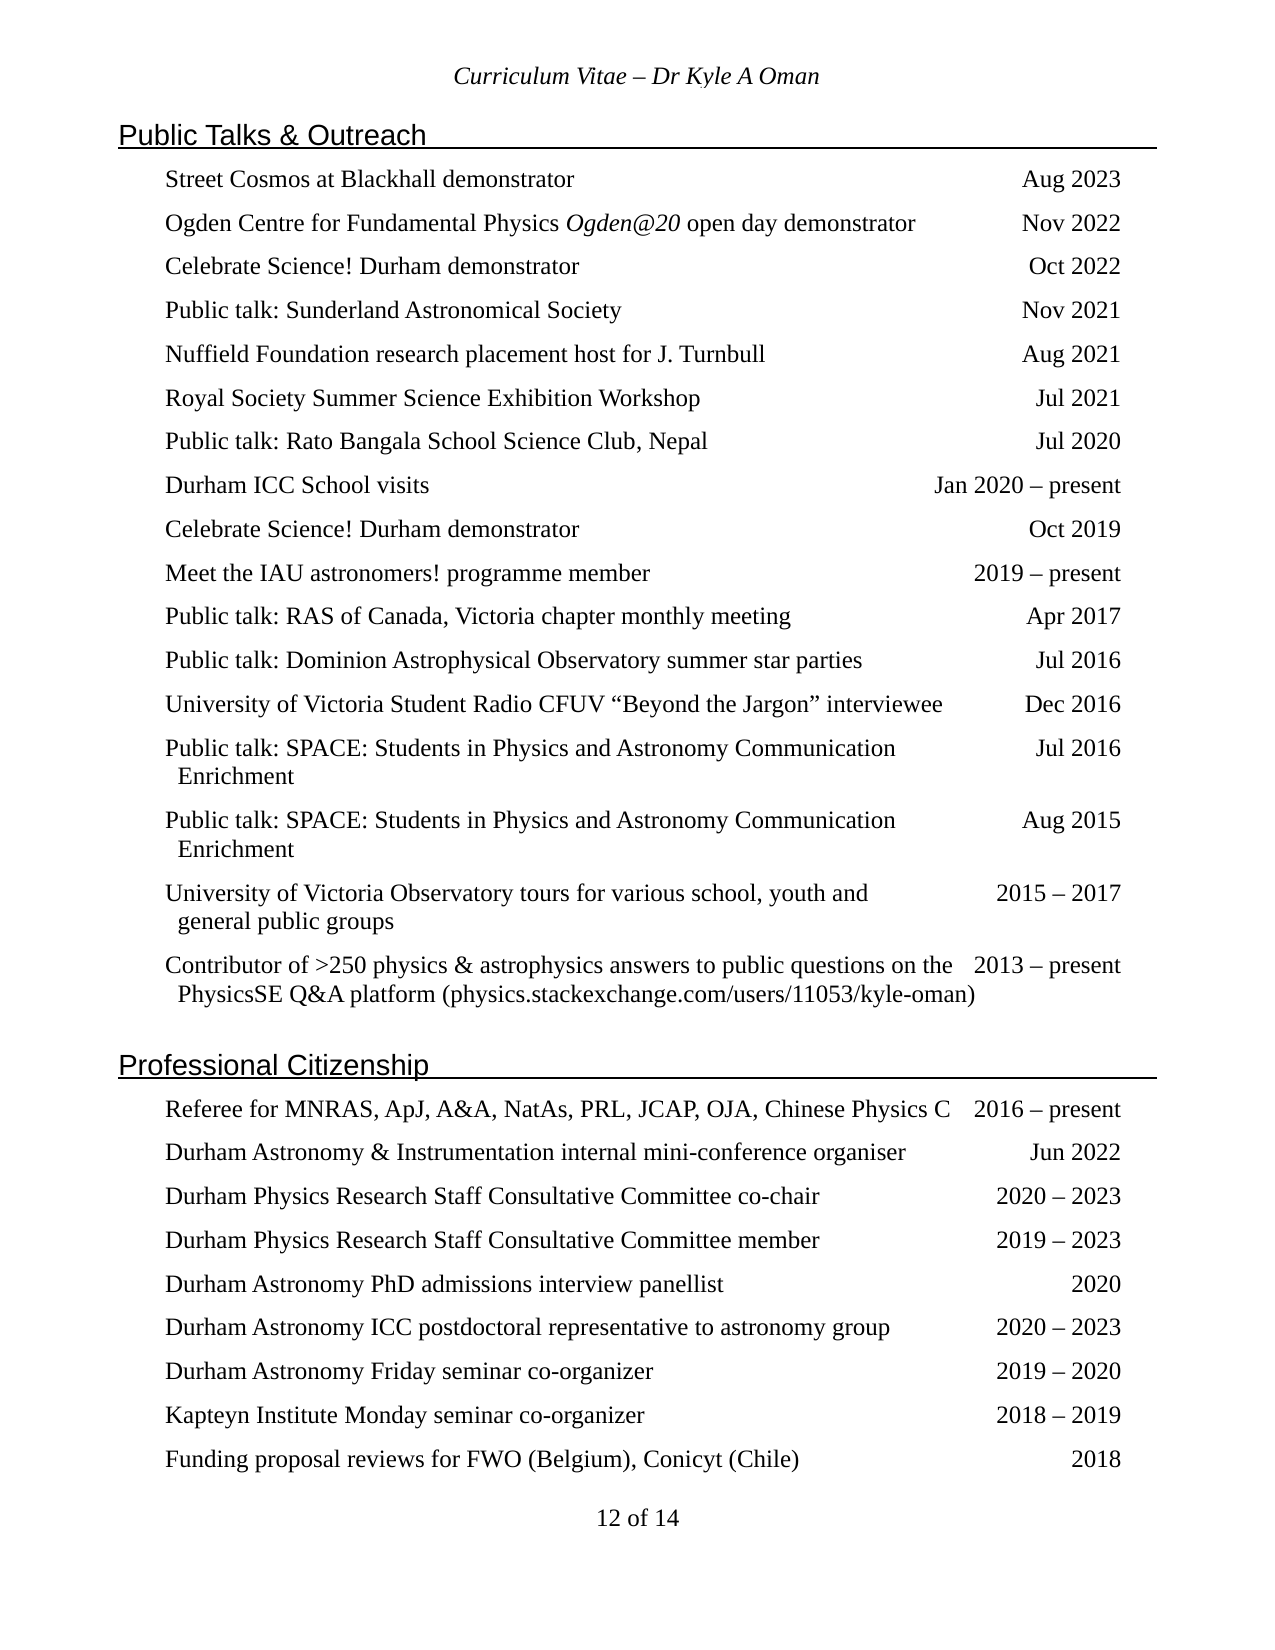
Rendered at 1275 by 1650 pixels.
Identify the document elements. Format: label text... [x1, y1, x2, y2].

text Ogden Centre for Fundamental Physics Ogden@20 open day demonstrator Nov 2022 [118, 208, 1157, 236]
text Public talk: SPACE: Students in Physics and Astronomy Communication Jul 2016 Enrichment [118, 733, 1157, 790]
text Public talk: Dominion Astrophysical Observatory summer star parties Jul 2016 [118, 645, 1157, 674]
text Durham Astronomy PhD admissions interview panellist 2020 [118, 1269, 1157, 1297]
text Durham Astronomy Friday seminar co-organizer 2019 – 2020 [118, 1356, 1157, 1385]
text Durham Physics Research Staff Consultative Committee co-chair 2020 – 2023 [118, 1181, 1157, 1210]
text Referee for MNRAS, ApJ, A&A, NatAs, PRL, JCAP, OJA, Chinese Physics C 2016 – present [118, 1094, 1157, 1122]
text Royal Society Summer Science Exhibition Workshop Jul 2021 [118, 383, 1157, 411]
text Durham ICC School visits Jan 2020 – present [118, 470, 1157, 499]
text Celebrate Science! Durham demonstrator Oct 2022 [118, 251, 1157, 280]
subtitle Public Talks & Outreach [118, 118, 1157, 147]
text University of Victoria Observatory tours for various school, youth and 2015 – 2017 general public groups [118, 878, 1157, 935]
text Nuffield Foundation research placement host for J. Turnbull Aug 2021 [118, 339, 1157, 368]
text University of Victoria Student Radio CFUV “Beyond the Jargon” interviewee Dec 2016 [118, 689, 1157, 718]
text Street Cosmos at Blackhall demonstrator Aug 2023 [118, 164, 1157, 193]
text Durham Astronomy & Instrumentation internal mini-conference organiser Jun 2022 [118, 1137, 1157, 1166]
text Durham Astronomy ICC postdoctoral representative to astronomy group 2020 – 2023 [118, 1312, 1157, 1341]
text Public talk: Sunderland Astronomical Society Nov 2021 [118, 295, 1157, 324]
text Kapteyn Institute Monday seminar co-organizer 2018 – 2019 [118, 1400, 1157, 1429]
text Durham Physics Research Staff Consultative Committee member 2019 – 2023 [118, 1225, 1157, 1254]
text Public talk: RAS of Canada, Victoria chapter monthly meeting Apr 2017 [118, 601, 1157, 630]
subtitle Professional Citizenship [118, 1048, 1157, 1077]
text Public talk: Rato Bangala School Science Club, Nepal Jul 2020 [118, 426, 1157, 455]
text Meet the IAU astronomers! programme member 2019 – present [118, 558, 1157, 586]
text Celebrate Science! Durham demonstrator Oct 2019 [118, 514, 1157, 543]
text Funding proposal reviews for FWO (Belgium), Conicyt (Chile) 2018 [118, 1444, 1157, 1472]
text Public talk: SPACE: Students in Physics and Astronomy Communication Aug 2015 Enrichment [118, 805, 1157, 863]
text Contributor of >250 physics & astrophysics answers to public questions on the 2013 – present PhysicsSE Q&A platform (physics.stackexchange.com/users/11053/kyle-oman) [118, 950, 1157, 1008]
